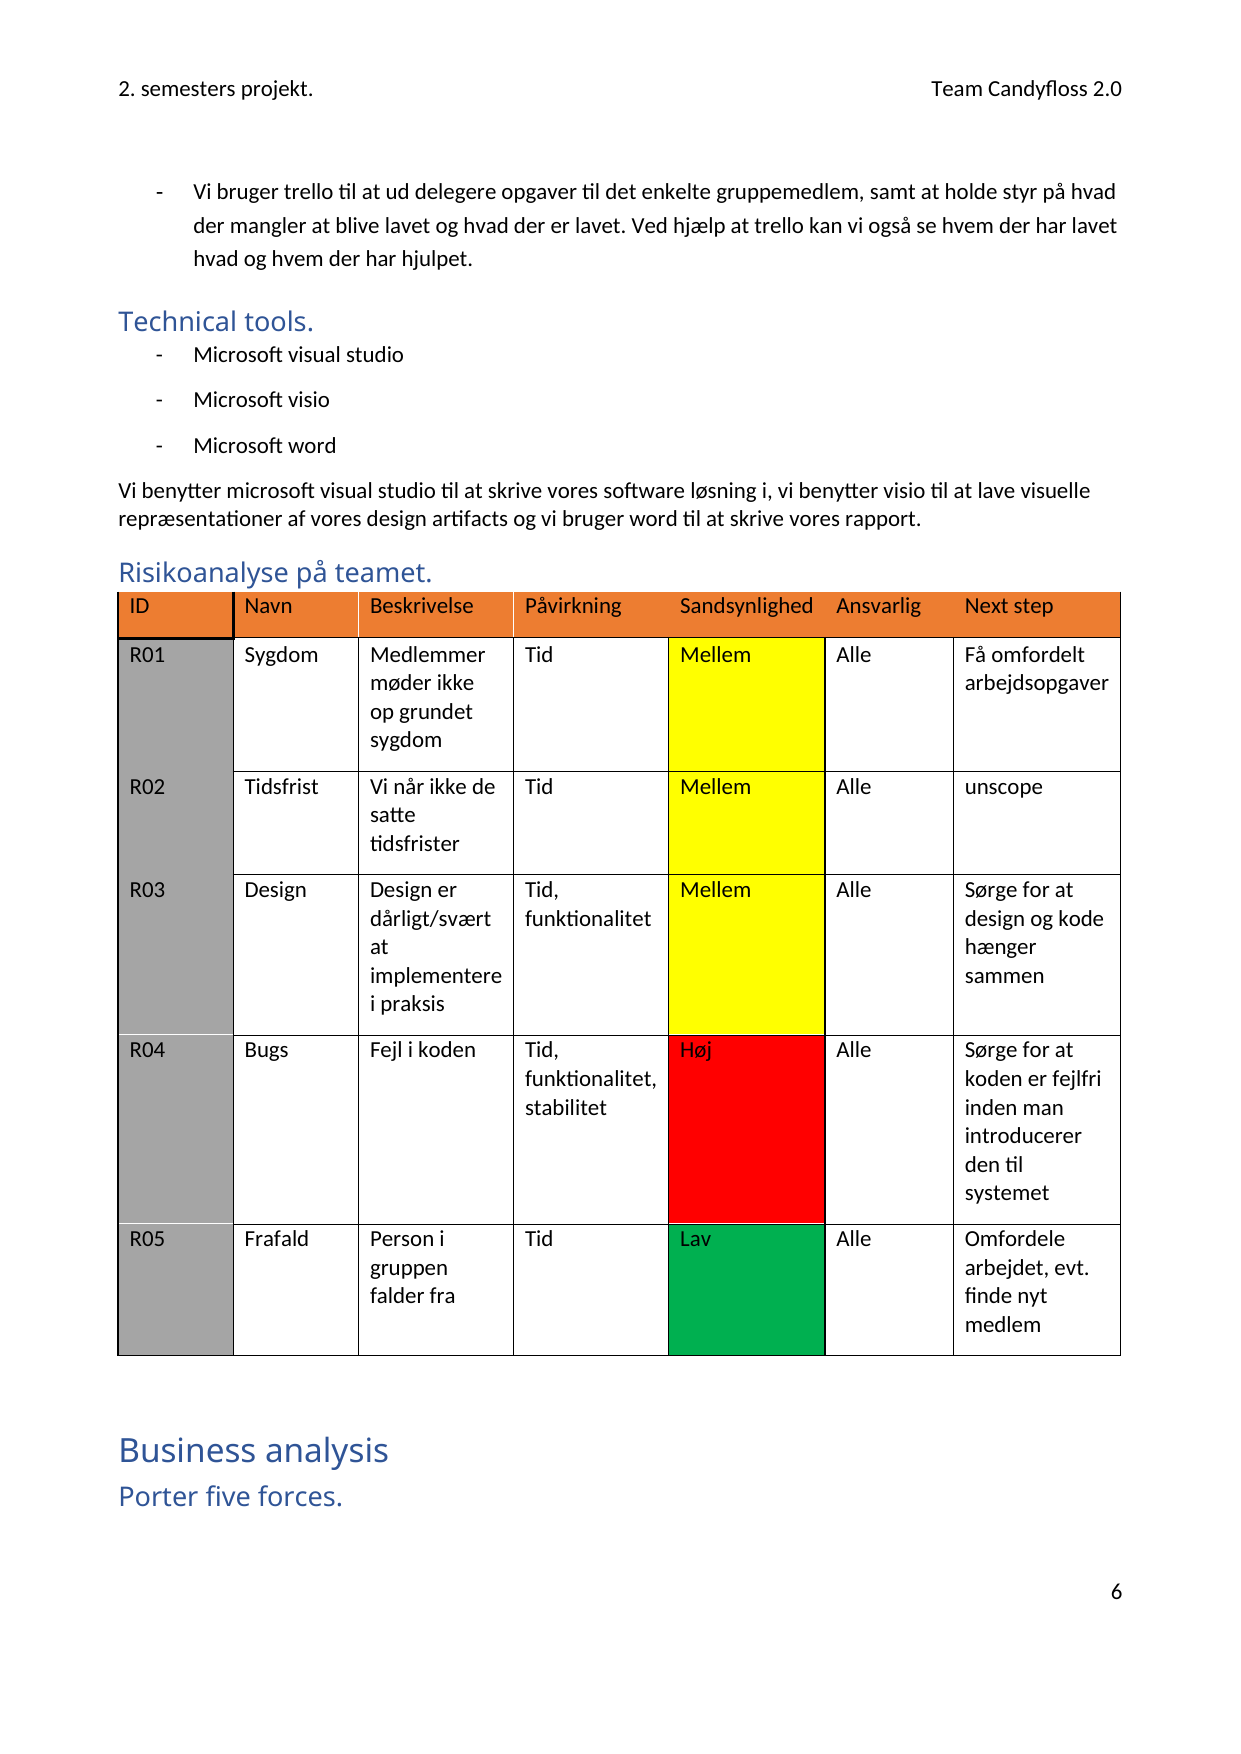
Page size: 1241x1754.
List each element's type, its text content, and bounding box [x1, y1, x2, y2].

table_cell Tidsfrist [234, 772, 358, 874]
table_cell R02 [119, 771, 233, 874]
table_header Beskrivelse [359, 592, 513, 637]
subtitle Porter five forces. [118, 1477, 1122, 1514]
table_cell Frafald [234, 1225, 358, 1355]
table_cell R04 [119, 1035, 233, 1223]
table_cell Høj [669, 1036, 824, 1223]
list Vi bruger trello til at ud delegere opgaver til det enkelte gruppemedlem, samt at holde styr på hvad der mangler at blive lavet og hvad der er lavet. Ved hjælp at trello kan vi også se hvem der har lavet hvad og hvem der har hjulpet. [156, 177, 1122, 272]
table_cell unscope [954, 772, 1120, 874]
table_cell Sygdom [234, 638, 358, 771]
list Microsoft visual studio [156, 340, 1122, 368]
table_header Next step [953, 592, 1120, 637]
table_cell Tid [514, 1225, 668, 1355]
table_cell Design [234, 875, 358, 1034]
table_header ID [119, 592, 232, 637]
table_cell Sørge for at design og kode hænger sammen [954, 875, 1120, 1034]
table_cell Få omfordelt arbejdsopgaver [954, 638, 1120, 771]
table_cell Bugs [234, 1036, 358, 1223]
table_cell Alle [826, 772, 953, 874]
subtitle Business analysis [118, 1427, 1122, 1472]
table_header Navn [235, 592, 358, 637]
text Vi benytter microsoft visual studio til at skrive vores software løsning i, vi benytter visio til at lave visuelle repræsentationer af vores design artifacts og vi bruger word til at skrive vores rapport. [118, 476, 1122, 533]
table_cell R05 [119, 1224, 233, 1355]
table_cell Tid [514, 638, 668, 771]
table_header Sandsynlighed [669, 592, 825, 637]
table_cell Alle [826, 1225, 953, 1355]
subtitle Technical tools. [118, 303, 1122, 340]
table_cell Mellem [669, 638, 824, 771]
table_cell R03 [119, 874, 233, 1034]
table_cell Tid [514, 772, 668, 874]
table_cell Alle [826, 875, 953, 1034]
table_cell R01 [119, 640, 233, 771]
list Microsoft word [156, 431, 1122, 459]
subtitle Risikoanalyse på teamet. [118, 554, 1122, 591]
table_cell Person i gruppen falder fra [359, 1225, 513, 1355]
list Microsoft visio [156, 386, 1122, 414]
table_cell Fejl i koden [359, 1036, 513, 1223]
table_cell Mellem [669, 772, 824, 874]
table_cell Alle [826, 638, 953, 771]
table_cell Tid, funktionalitet [514, 875, 668, 1034]
table_cell Omfordele arbejdet, evt. finde nyt medlem [954, 1225, 1120, 1355]
table_cell Medlemmer møder ikke op grundet sygdom [359, 638, 513, 771]
table_cell Design er dårligt/svært at implementere i praksis [359, 875, 513, 1034]
table_cell Vi når ikke de satte tidsfrister [359, 772, 513, 874]
table_header Påvirkning [514, 592, 669, 637]
table_cell Alle [826, 1036, 953, 1223]
table_cell Mellem [669, 875, 824, 1034]
table_cell Lav [669, 1225, 824, 1355]
table_cell Sørge for at koden er fejlfri inden man introducerer den til systemet [954, 1036, 1120, 1223]
table_header Ansvarlig [825, 592, 953, 637]
table_cell Tid, funktionalitet, stabilitet [514, 1036, 668, 1223]
